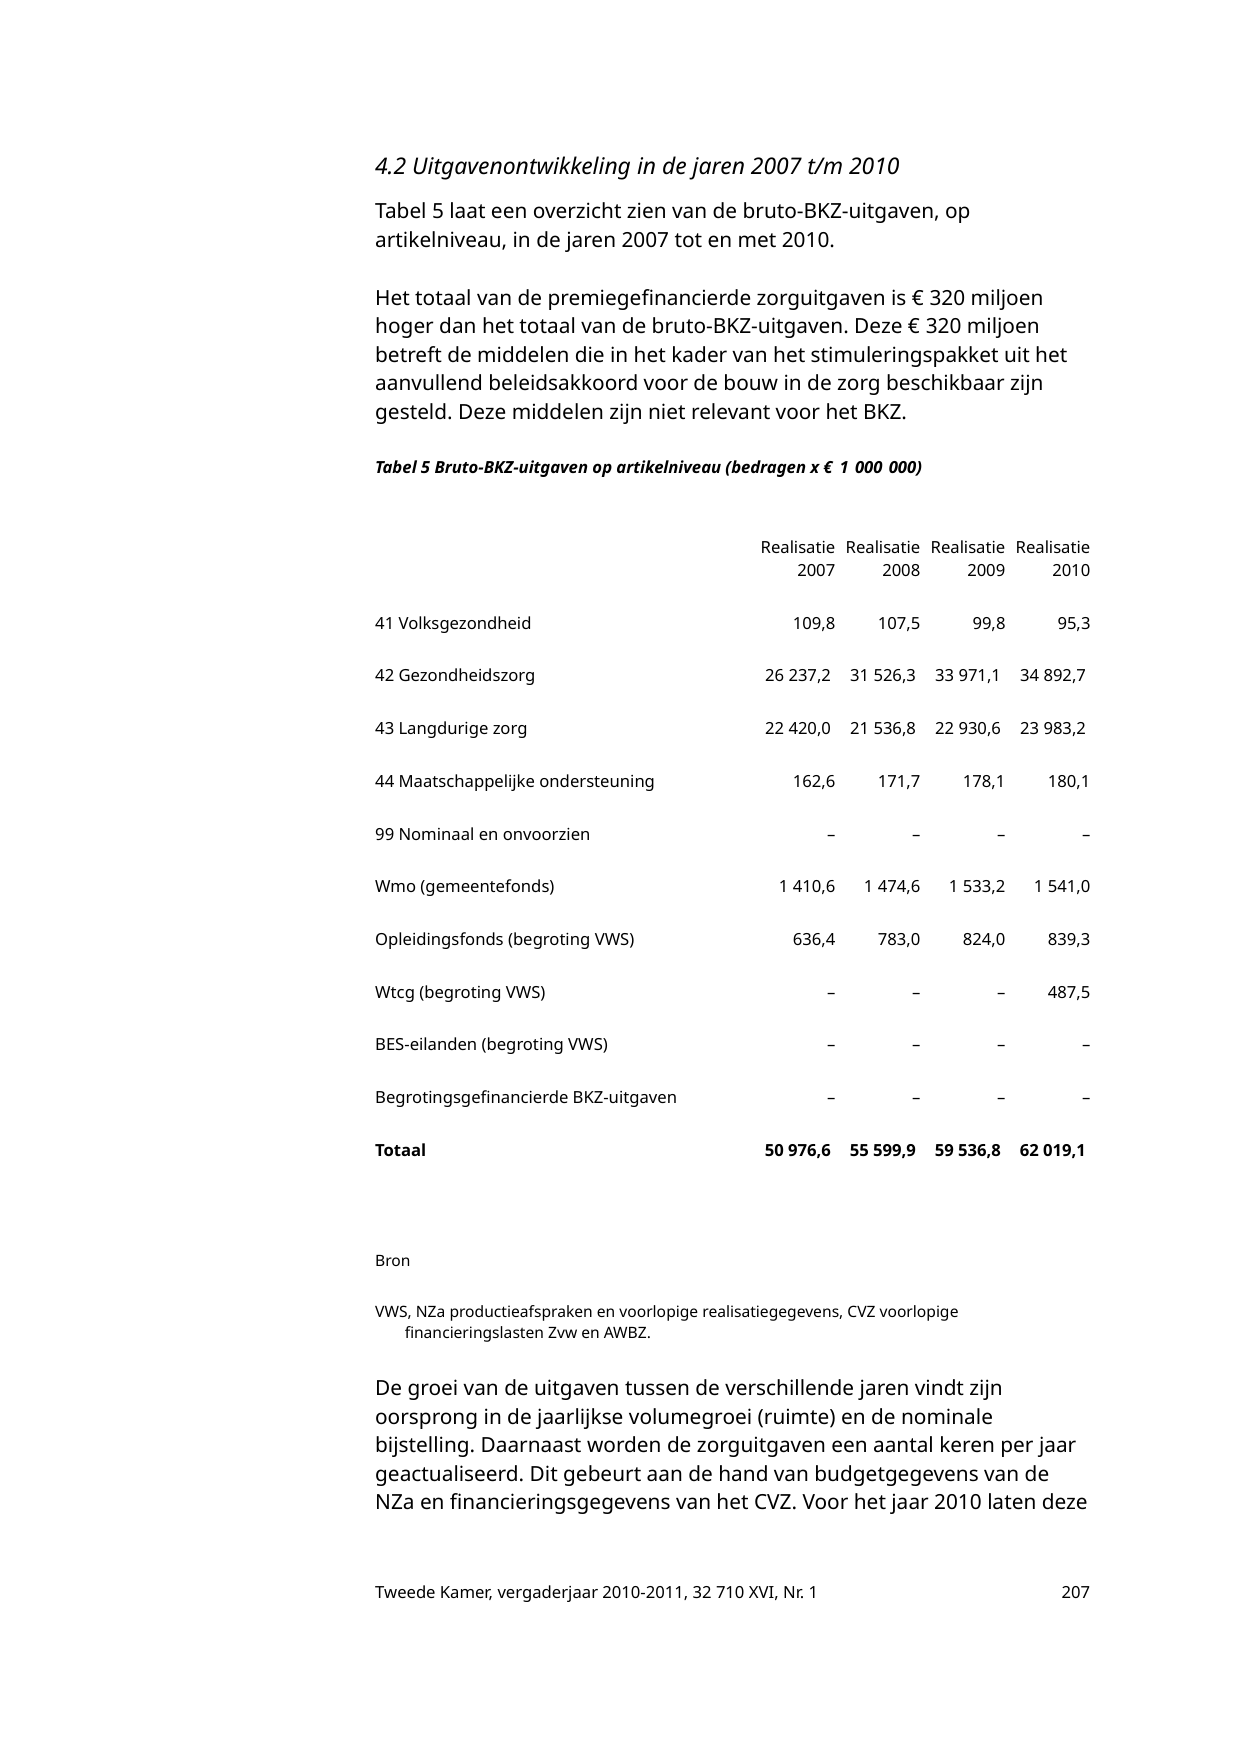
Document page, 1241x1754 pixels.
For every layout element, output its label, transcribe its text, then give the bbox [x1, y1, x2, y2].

text Tabel 5 laat een overzicht zien van de bruto-BKZ-uitgaven, op artikelniveau, in de jaren 2007 tot en met 2010. [375, 196, 1090, 253]
table_cell 95,3 [1005, 611, 1090, 664]
table_cell Wmo (gemeentefonds) [375, 875, 750, 928]
table_cell 42 Gezondheidszorg [375, 664, 750, 717]
table_cell – [920, 980, 1005, 1033]
table_cell 109,8 [750, 611, 835, 664]
table_cell 1 474,6 [835, 875, 920, 928]
table_cell 50 976,6 [750, 1139, 835, 1191]
table_cell 178,1 [920, 770, 1005, 822]
table_cell – [835, 1086, 920, 1138]
table_header Realisatie 2007 [750, 536, 835, 611]
table_cell 171,7 [835, 770, 920, 822]
table_cell 26 237,2 [750, 664, 835, 717]
table_cell 99 Nominaal en onvoorzien [375, 822, 750, 875]
table_cell 31 526,3 [835, 664, 920, 717]
table_header [375, 536, 750, 611]
table_cell – [750, 1086, 835, 1138]
table_cell 21 536,8 [835, 717, 920, 769]
table_cell 824,0 [920, 928, 1005, 980]
text Het totaal van de premiegefinancierde zorguitgaven is € 320 miljoen hoger dan het totaal van de bruto-BKZ-uitgaven. Deze € 320 miljoen betreft de middelen die in het kader van het stimuleringspakket uit het aanvullend beleidsakkoord voor de bouw in de zorg beschikbaar zijn gesteld. Deze middelen zijn niet relevant voor het BKZ. [375, 283, 1090, 425]
table_cell 23 983,2 [1005, 717, 1090, 769]
table_cell 1 541,0 [1005, 875, 1090, 928]
table_cell 107,5 [835, 611, 920, 664]
table_header Realisatie 2008 [835, 536, 920, 611]
table_cell 44 Maatschappelijke ondersteuning [375, 770, 750, 822]
table_cell 43 Langdurige zorg [375, 717, 750, 769]
subtitle 4.2 Uitgavenontwikkeling in de jaren 2007 t/m 2010 [375, 150, 1090, 181]
text Tabel 5 Bruto-BKZ-uitgaven op artikelniveau (bedragen x € 1 000 000) [375, 455, 1090, 478]
table_header Realisatie 2009 [920, 536, 1005, 611]
table_cell 59 536,8 [920, 1139, 1005, 1191]
table_cell – [750, 980, 835, 1033]
table_cell 1 533,2 [920, 875, 1005, 928]
table_cell – [835, 822, 920, 875]
table_cell 55 599,9 [835, 1139, 920, 1191]
table_cell 41 Volksgezondheid [375, 611, 750, 664]
table_cell – [920, 1033, 1005, 1086]
table_cell 22 930,6 [920, 717, 1005, 769]
table_cell 1 410,6 [750, 875, 835, 928]
table_cell – [920, 1086, 1005, 1138]
table_cell Totaal [375, 1139, 750, 1191]
text De groei van de uitgaven tussen de verschillende jaren vindt zijn oorsprong in de jaarlijkse volumegroei (ruimte) en de nominale bijstelling. Daarnaast worden de zorguitgaven een aantal keren per jaar geactualiseerd. Dit gebeurt aan de hand van budgetgegevens van de NZa en financieringsgegevens van het CVZ. Voor het jaar 2010 laten deze [375, 1373, 1090, 1516]
table_cell 487,5 [1005, 980, 1090, 1033]
table_cell 636,4 [750, 928, 835, 980]
table_cell 839,3 [1005, 928, 1090, 980]
text Bron [375, 1249, 1090, 1271]
text VWS, NZa productieafspraken en voorlopige realisatiegegevens, CVZ voorlopige financieringslasten Zvw en AWBZ. [375, 1301, 1090, 1343]
table_header Realisatie 2010 [1005, 536, 1090, 611]
table_cell – [835, 1033, 920, 1086]
table_cell BES-eilanden (begroting VWS) [375, 1033, 750, 1086]
table_cell – [1005, 1033, 1090, 1086]
table_cell – [920, 822, 1005, 875]
table_cell 180,1 [1005, 770, 1090, 822]
table_cell – [750, 1033, 835, 1086]
table_cell 34 892,7 [1005, 664, 1090, 717]
table_cell Opleidingsfonds (begroting VWS) [375, 928, 750, 980]
table_cell – [750, 822, 835, 875]
table_cell Wtcg (begroting VWS) [375, 980, 750, 1033]
table_cell Begrotingsgefinancierde BKZ-uitgaven [375, 1086, 750, 1138]
table_cell – [1005, 1086, 1090, 1138]
table_cell – [835, 980, 920, 1033]
table_cell – [1005, 822, 1090, 875]
table_cell 33 971,1 [920, 664, 1005, 717]
table_cell 783,0 [835, 928, 920, 980]
table_cell 22 420,0 [750, 717, 835, 769]
table_cell 99,8 [920, 611, 1005, 664]
table_cell 62 019,1 [1005, 1139, 1090, 1191]
table_cell 162,6 [750, 770, 835, 822]
